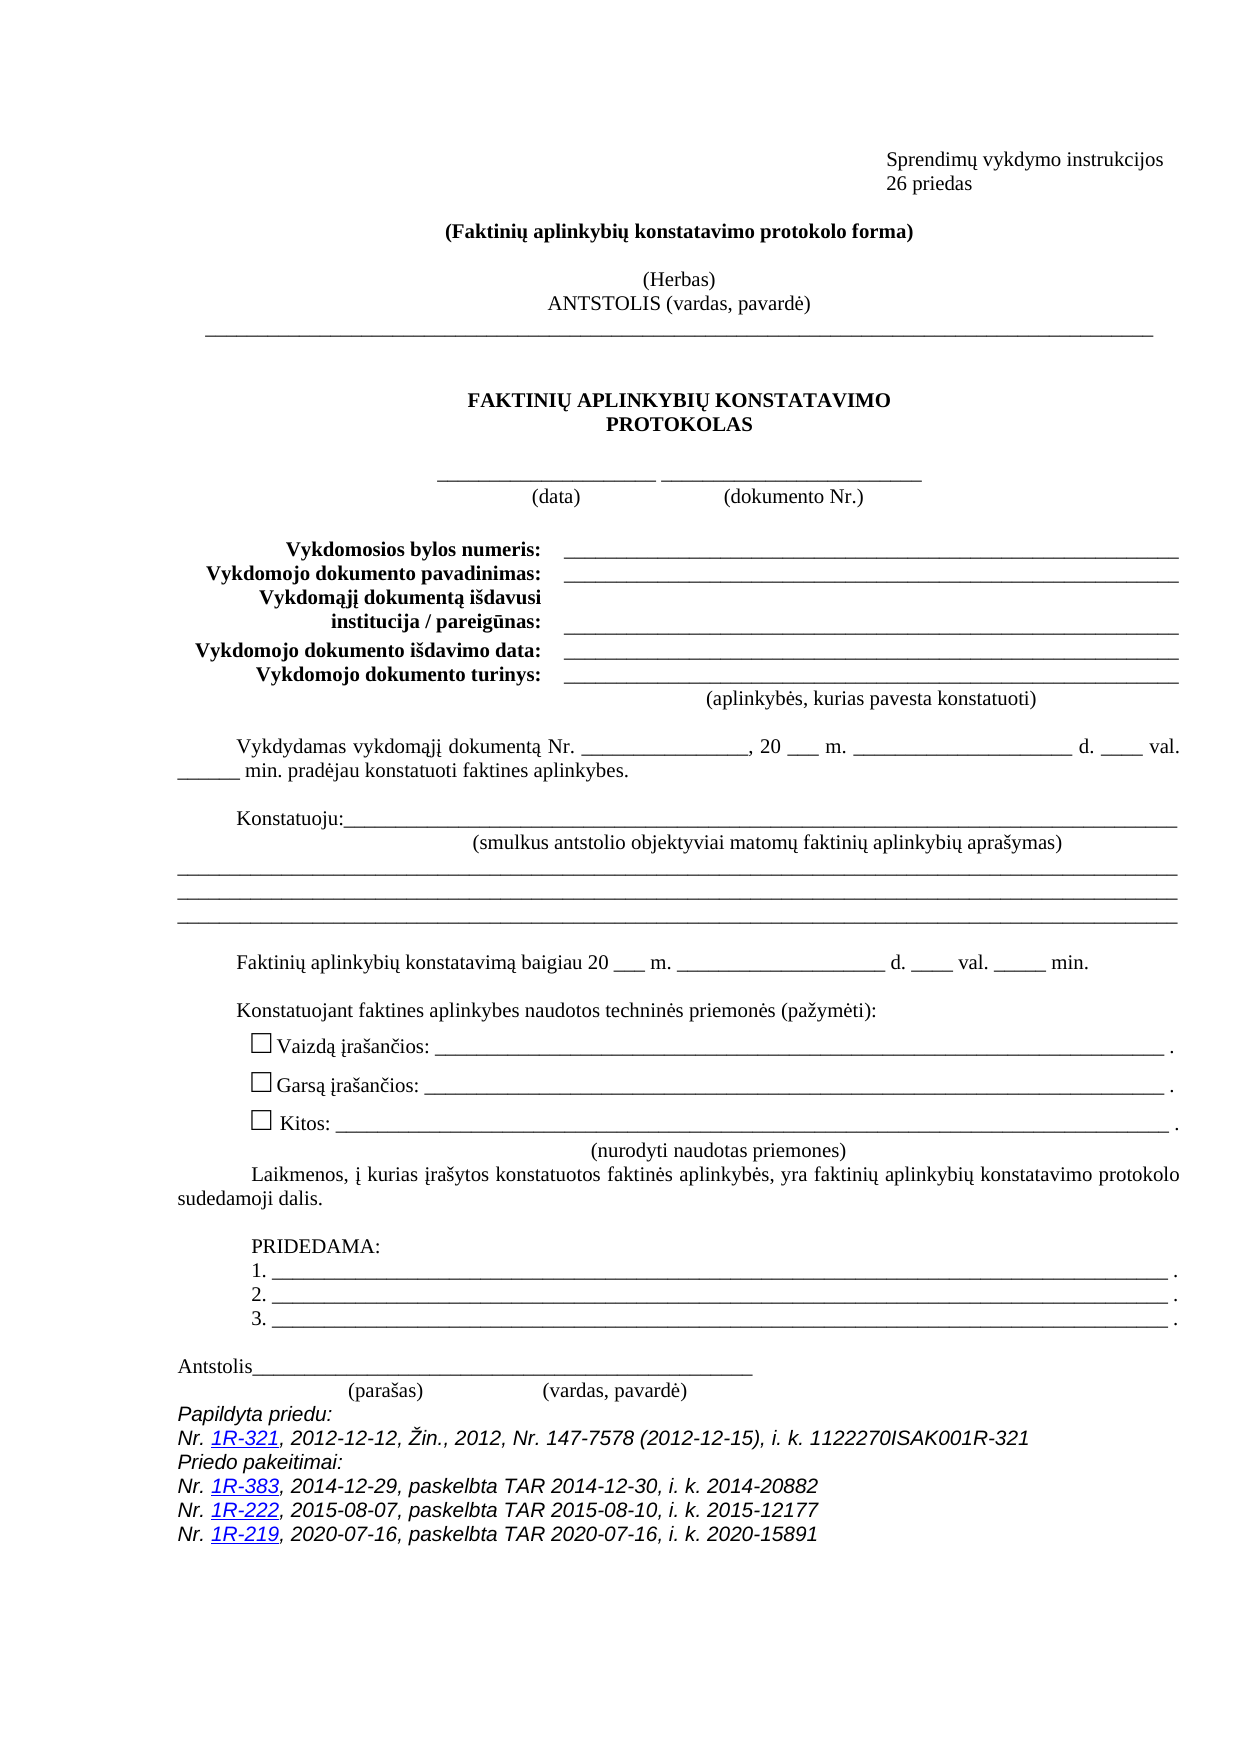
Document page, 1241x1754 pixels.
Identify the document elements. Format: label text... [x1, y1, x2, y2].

text Nr. 1R-219, 2020-07-16, paskelbta TAR 2020-07-16, i. k. 2020-15891 [177, 1522, 1181, 1546]
table_cell ___________________________________________________________ [553, 561, 1190, 585]
text PROTOKOLAS [177, 412, 1181, 436]
text ANTSTOLIS (vardas, pavardė) [177, 291, 1181, 315]
text Vykdydamas vykdomąjį dokumentą Nr. ________________, 20 ___ m. _____________________ d. ____ val. ______ min. pradėjau konstatuoti faktines aplinkybes. [177, 734, 1181, 782]
text 26 priedas [177, 171, 1181, 195]
text Sprendimų vykdymo instrukcijos [177, 147, 1181, 171]
text Priedo pakeitimai: [177, 1450, 1181, 1474]
text □ Garsą įrašančios: _______________________________________________________________________ . [177, 1061, 1181, 1099]
text Nr. 1R-222, 2015-08-07, paskelbta TAR 2015-08-10, i. k. 2015-12177 [177, 1498, 1181, 1522]
text 1. ______________________________________________________________________________________ . [177, 1258, 1181, 1282]
text Konstatuoju:________________________________________________________________________________ [177, 806, 1181, 830]
table_cell Vykdomąjį dokumentą išdavusi institucija / pareigūnas: [169, 585, 553, 637]
table_cell ___________________________________________________________ (aplinkybės, kurias pavesta konstatuoti) [553, 662, 1190, 710]
table_cell Vykdomojo dokumento pavadinimas: [169, 561, 553, 585]
table_cell ___________________________________________________________ [553, 585, 1190, 637]
text _____________________ _________________________ [177, 460, 1181, 484]
text Konstatuojant faktines aplinkybes naudotos techninės priemonės (pažymėti): [177, 998, 1181, 1022]
text Nr. 1R-321, 2012-12-12, Žin., 2012, Nr. 147-7578 (2012-12-15), i. k. 1122270ISAK001R-321 [177, 1426, 1181, 1450]
text ________________________________________________________________________________________________ [177, 878, 1181, 902]
text 2. ______________________________________________________________________________________ . [177, 1282, 1181, 1306]
table_cell Vykdomojo dokumento išdavimo data: [169, 638, 553, 662]
text ___________________________________________________________________________________________ [177, 315, 1181, 339]
table_header Vykdomosios bylos numeris: [169, 537, 553, 561]
text (data) (dokumento Nr.) [177, 484, 1181, 508]
text ________________________________________________________________________________________________ [177, 902, 1181, 926]
text (smulkus antstolio objektyviai matomų faktinių aplinkybių aprašymas) [177, 830, 1181, 854]
text (parašas) (vardas, pavardė) [177, 1378, 1181, 1402]
table_header ___________________________________________________________ [553, 537, 1190, 561]
text 3. ______________________________________________________________________________________ . [177, 1306, 1181, 1330]
table_cell Vykdomojo dokumento turinys: [169, 662, 553, 710]
text Laikmenos, į kurias įrašytos konstatuotos faktinės aplinkybės, yra faktinių aplinkybių konstatavimo protokolo sudedamoji dalis. [177, 1162, 1181, 1210]
text Papildyta priedu: [177, 1402, 1181, 1426]
text PRIDEDAMA: [177, 1234, 1181, 1258]
text Antstolis________________________________________________ [177, 1354, 1181, 1378]
text (nurodyti naudotas priemones) [177, 1137, 1181, 1162]
text □ Vaizdą įrašančios: ______________________________________________________________________ . [177, 1022, 1181, 1061]
text Faktinių aplinkybių konstatavimą baigiau 20 ___ m. ____________________ d. ____ val. _____ min. [177, 950, 1181, 974]
text Nr. 1R-383, 2014-12-29, paskelbta TAR 2014-12-30, i. k. 2014-20882 [177, 1474, 1181, 1498]
text □ Kitos: ________________________________________________________________________________ . [177, 1099, 1181, 1137]
text (Faktinių aplinkybių konstatavimo protokolo forma) [177, 219, 1181, 243]
table_cell ___________________________________________________________ [553, 638, 1190, 662]
text (Herbas) [177, 267, 1181, 291]
text FAKTINIŲ APLINKYBIŲ KONSTATAVIMO [177, 387, 1181, 412]
text ________________________________________________________________________________________________ [177, 854, 1181, 878]
